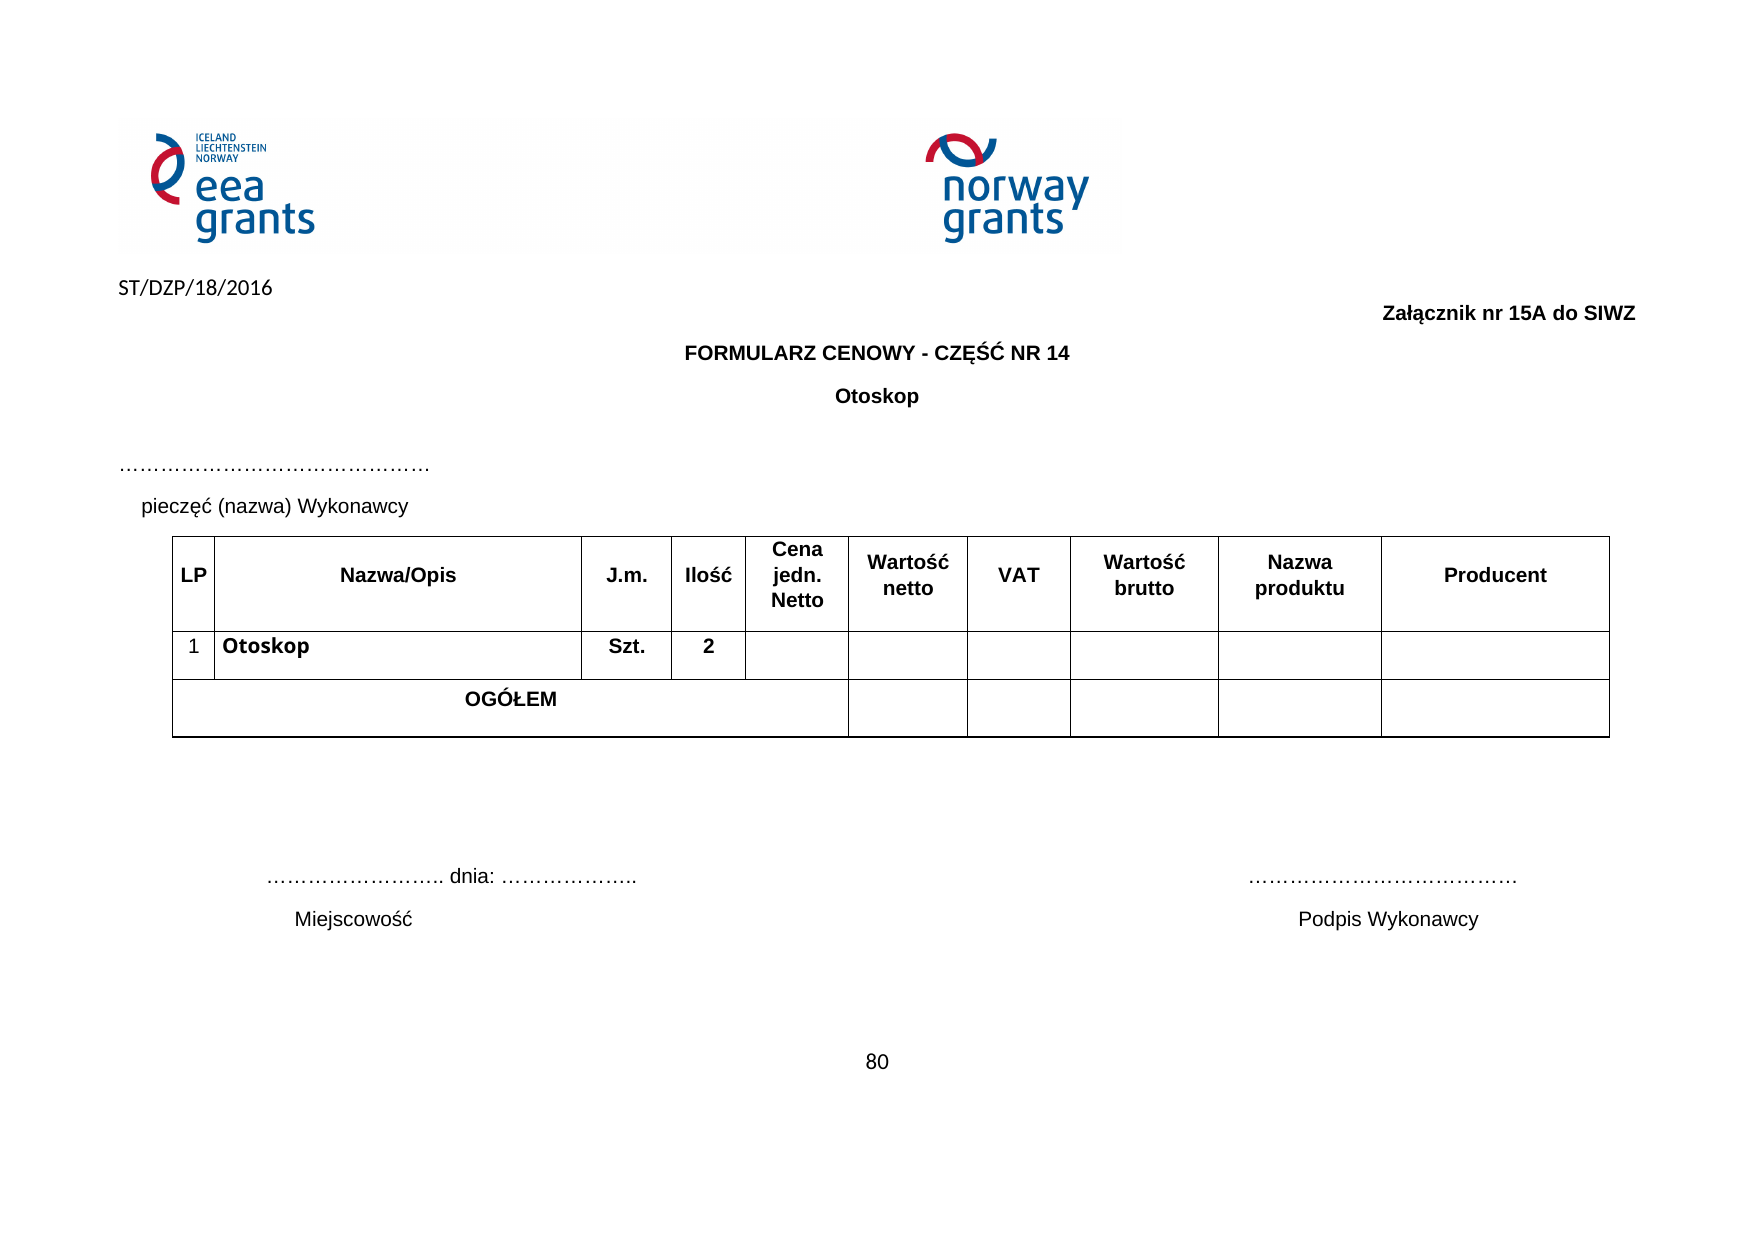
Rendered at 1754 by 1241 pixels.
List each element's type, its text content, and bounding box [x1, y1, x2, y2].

table_cell [1071, 632, 1218, 678]
table_header Ilość [672, 537, 745, 631]
table_cell [1219, 632, 1381, 678]
table_header LP [173, 537, 214, 631]
table_header Producent [1382, 537, 1609, 631]
table_cell 2 [672, 632, 745, 678]
text ……………………………………… [118, 426, 1636, 475]
table_cell [1382, 632, 1609, 678]
table_header Nazwa/Opis [215, 537, 581, 631]
table_header Nazwa produktu [1219, 537, 1381, 631]
text …………………….. dnia: ……………….. ………………………………… [192, 864, 1636, 888]
table_header J.m. [582, 537, 671, 631]
table_cell [968, 632, 1070, 678]
table_cell Otoskop [215, 632, 581, 678]
table_cell Szt. [582, 632, 671, 678]
table_cell [849, 680, 967, 736]
table_cell 1 [173, 632, 214, 678]
text pieczęć (nazwa) Wykonawcy [118, 494, 1636, 518]
table_header Cena jedn. Netto [746, 537, 848, 631]
text FORMULARZ CENOWY - CZĘŚĆ NR 14 [118, 341, 1636, 365]
table_header Wartość brutto [1071, 537, 1218, 631]
table_header VAT [968, 537, 1070, 631]
text Miejscowość Podpis Wykonawcy [118, 907, 1636, 931]
text Otoskop [118, 383, 1636, 407]
table_cell [968, 680, 1070, 736]
table_header Wartość netto [849, 537, 967, 631]
table_cell [746, 632, 848, 678]
text Załącznik nr 15A do SIWZ [118, 301, 1636, 324]
table_cell [849, 632, 967, 678]
table_cell [1071, 680, 1218, 736]
table_cell [1219, 680, 1381, 736]
table_cell OGÓŁEM [173, 680, 848, 736]
table_cell [1382, 680, 1609, 736]
